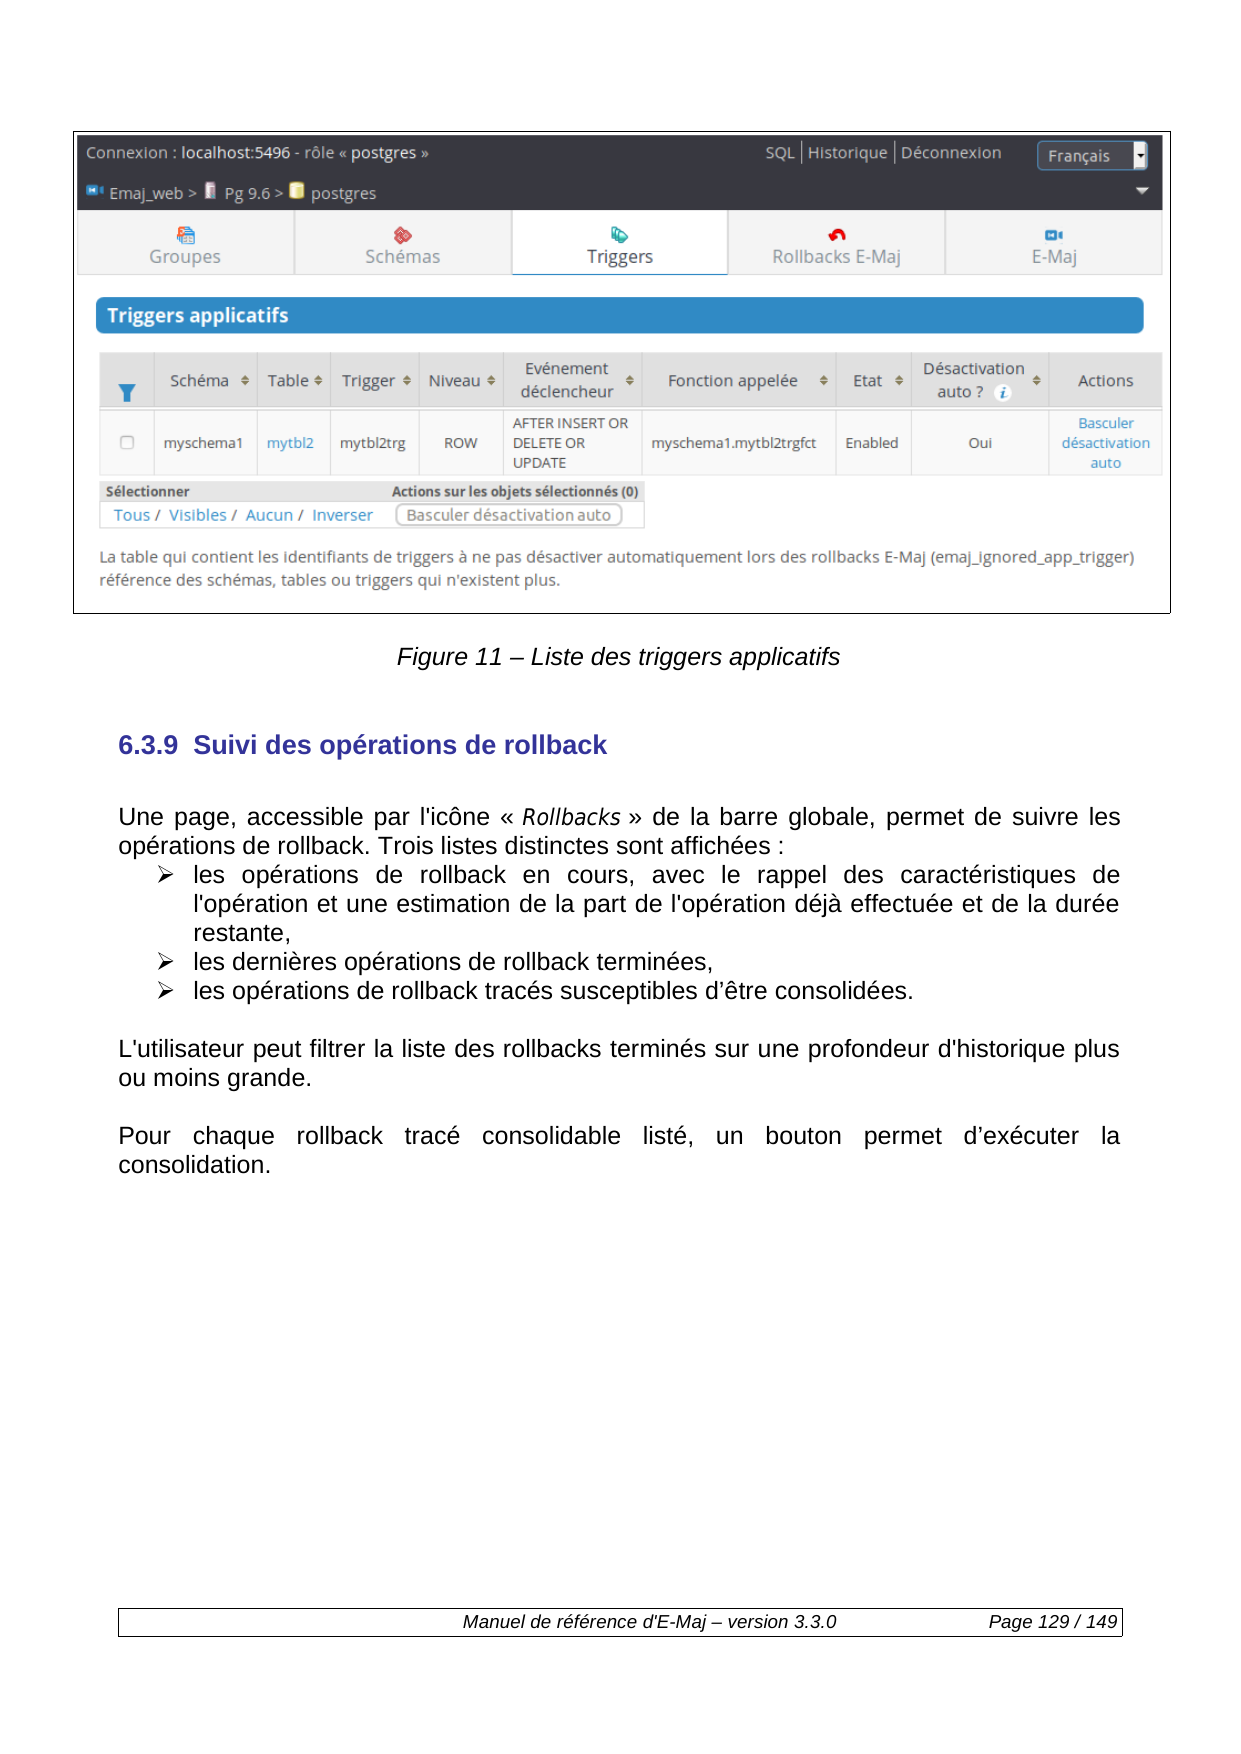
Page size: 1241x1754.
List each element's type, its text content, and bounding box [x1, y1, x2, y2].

text Une page, accessible par l'icône « Rollbacks » de la barre globale, permet de suivre les opérations de rollback. Trois listes distinctes sont affichées : [118, 802, 1122, 860]
picture [75, 133, 1167, 610]
text Pour chaque rollback tracé consolidable listé, un bouton permet d’exécuter la consolidation. [118, 1121, 1122, 1179]
list les opérations de rollback tracés susceptibles d’être consolidées. [156, 976, 1122, 1005]
text L'utilisateur peut filtrer la liste des rollbacks terminés sur une profondeur d'historique plus ou moins grande. [118, 1034, 1122, 1092]
list les dernières opérations de rollback terminées, [156, 947, 1122, 976]
subtitle Suivi des opérations de rollback [118, 729, 1122, 760]
list les opérations de rollback en cours, avec le rappel des caractéristiques de l'opération et une estimation de la part de l'opération déjà effectuée et de la durée restante, [156, 860, 1122, 947]
text Figure 11 – Liste des triggers applicatifs [118, 642, 1122, 671]
